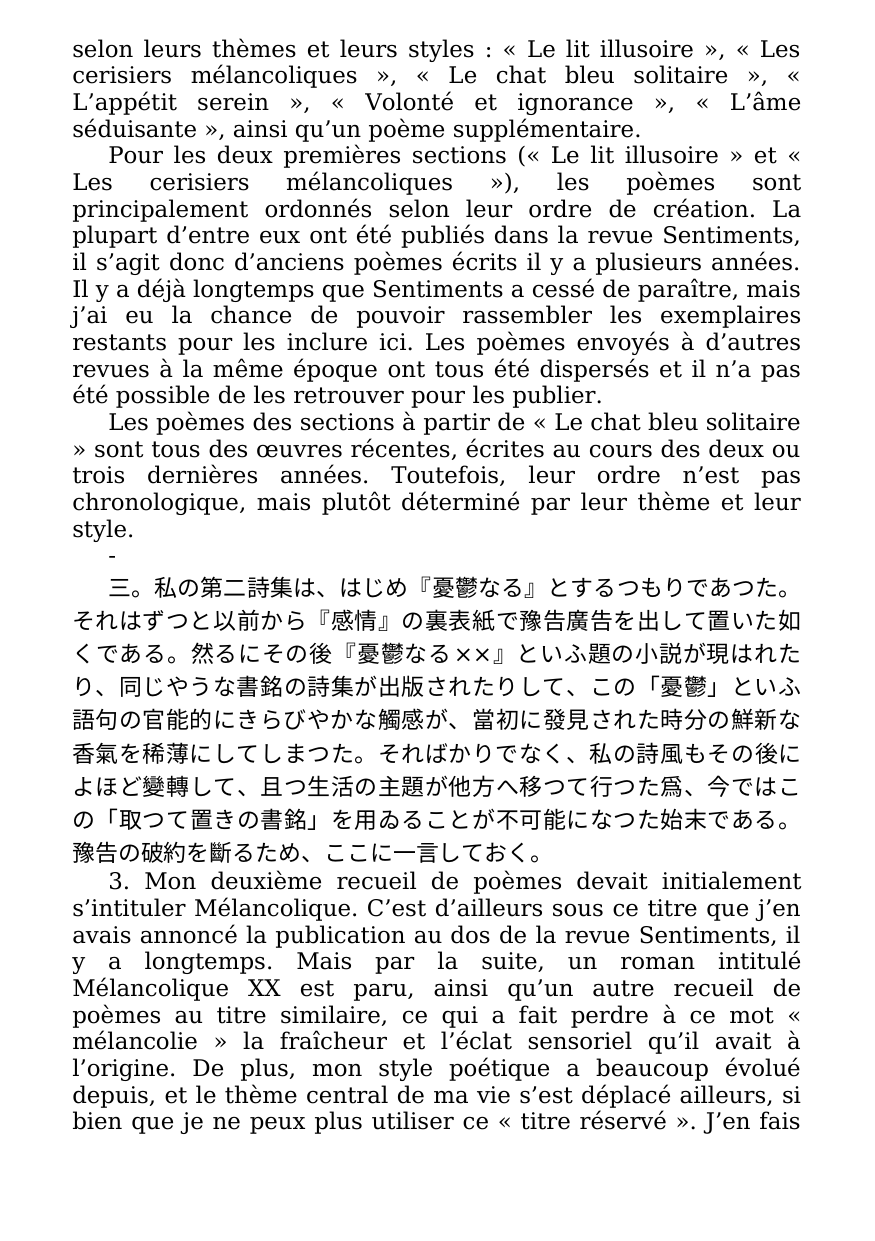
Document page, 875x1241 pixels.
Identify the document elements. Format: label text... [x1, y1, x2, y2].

text Pour les deux premières sections (« Le lit illusoire » et « Les cerisiers mélancoliques »), les poèmes sont principalement ordonnés selon leur ordre de création. La plupart d’entre eux ont été publiés dans la revue Sentiments, il s’agit donc d’anciens poèmes écrits il y a plusieurs années. Il y a déjà longtemps que Sentiments a cessé de paraître, mais j’ai eu la chance de pouvoir rassembler les exemplaires restants pour les inclure ici. Les poèmes envoyés à d’autres revues à la même époque ont tous été dispersés et il n’a pas été possible de les retrouver pour les publier. [72, 143, 802, 409]
text 三。私の第二詩集は、はじめ『憂鬱なる』とするつもりであつた。それはずつと以前から『感情』の裏表紙で豫告廣告を出して置いた如くである。然るにその後『憂鬱なる××』といふ題の小説が現はれたり、同じやうな書銘の詩集が出版されたりして、この「憂鬱」といふ語句の官能的にきらびやかな觸感が、當初に發見された時分の鮮新な香氣を稀薄にしてしまつた。そればかりでなく、私の詩風もその後によほど變轉して、且つ生活の主題が他方へ移つて行つた爲、今ではこの「取つて置きの書銘」を用ゐることが不可能になつた始末である。豫告の破約を斷るため、ここに一言しておく。 [72, 569, 802, 868]
text 3. Mon deuxième recueil de poèmes devait initialement s’intituler Mélancolique. C’est d’ailleurs sous ce titre que j’en avais annoncé la publication au dos de la revue Sentiments, il y a longtemps. Mais par la suite, un roman intitulé Mélancolique XX est paru, ainsi qu’un autre recueil de poèmes au titre similaire, ce qui a fait perdre à ce mot « mélancolie » la fraîcheur et l’éclat sensoriel qu’il avait à l’origine. De plus, mon style poétique a beaucoup évolué depuis, et le thème central de ma vie s’est déplacé ailleurs, si bien que je ne peux plus utiliser ce « titre réservé ». J’en fais [72, 868, 802, 1135]
text selon leurs thèmes et leurs styles : « Le lit illusoire », « Les cerisiers mélancoliques », « Le chat bleu solitaire », « L’appétit serein », « Volonté et ignorance », « L’âme séduisante », ainsi qu’un poème supplémentaire. [72, 36, 802, 143]
text - [72, 543, 802, 569]
text Les poèmes des sections à partir de « Le chat bleu solitaire » sont tous des œuvres récentes, écrites au cours des deux ou trois dernières années. Toutefois, leur ordre n’est pas chronologique, mais plutôt déterminé par leur thème et leur style. [72, 409, 802, 543]
